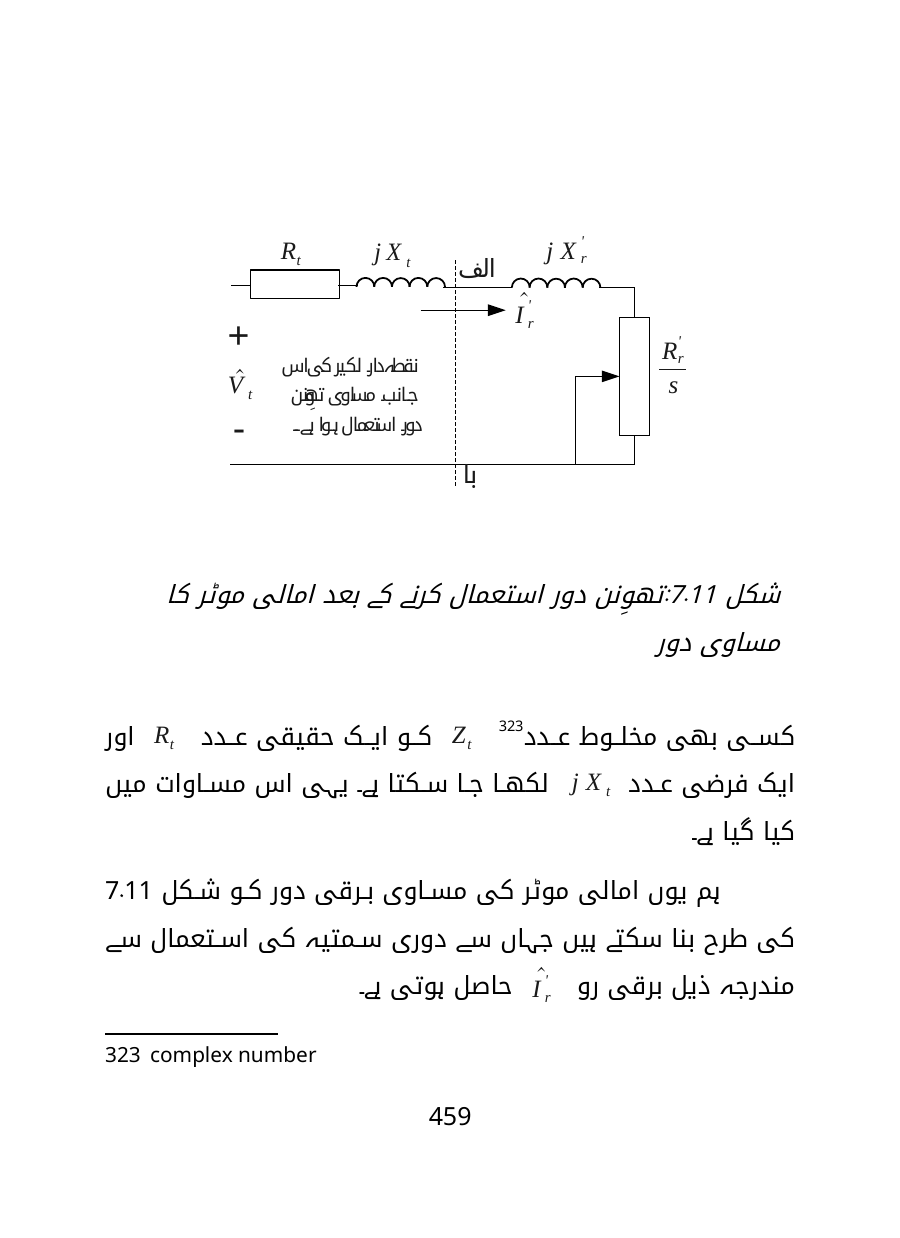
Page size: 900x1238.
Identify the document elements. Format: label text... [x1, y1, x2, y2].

text complex number [105, 1040, 795, 1068]
text ہم یوں امالی موٹر کی مساوی برقی دور کو شکل 7.11 کی طرح بنا سکتے ہیں جہاں سے دوری سمتیہ کی استعمال سے مندرجہ ذیل برقی رو حاصل ہوتی ہے۔ [105, 868, 795, 1010]
text شکل 7.11:تھوِنن دور استعمال کرنے کے بعد امالی موٹر کا مساوی دور [120, 181, 780, 666]
text کسی بھی مخلوط عدد کو ایک حقیقی عدد اور ایک فرضی عددلکھا جا سکتا ہے۔ یہی اس مساوات میں کیا گیا ہے۔ [105, 713, 795, 855]
